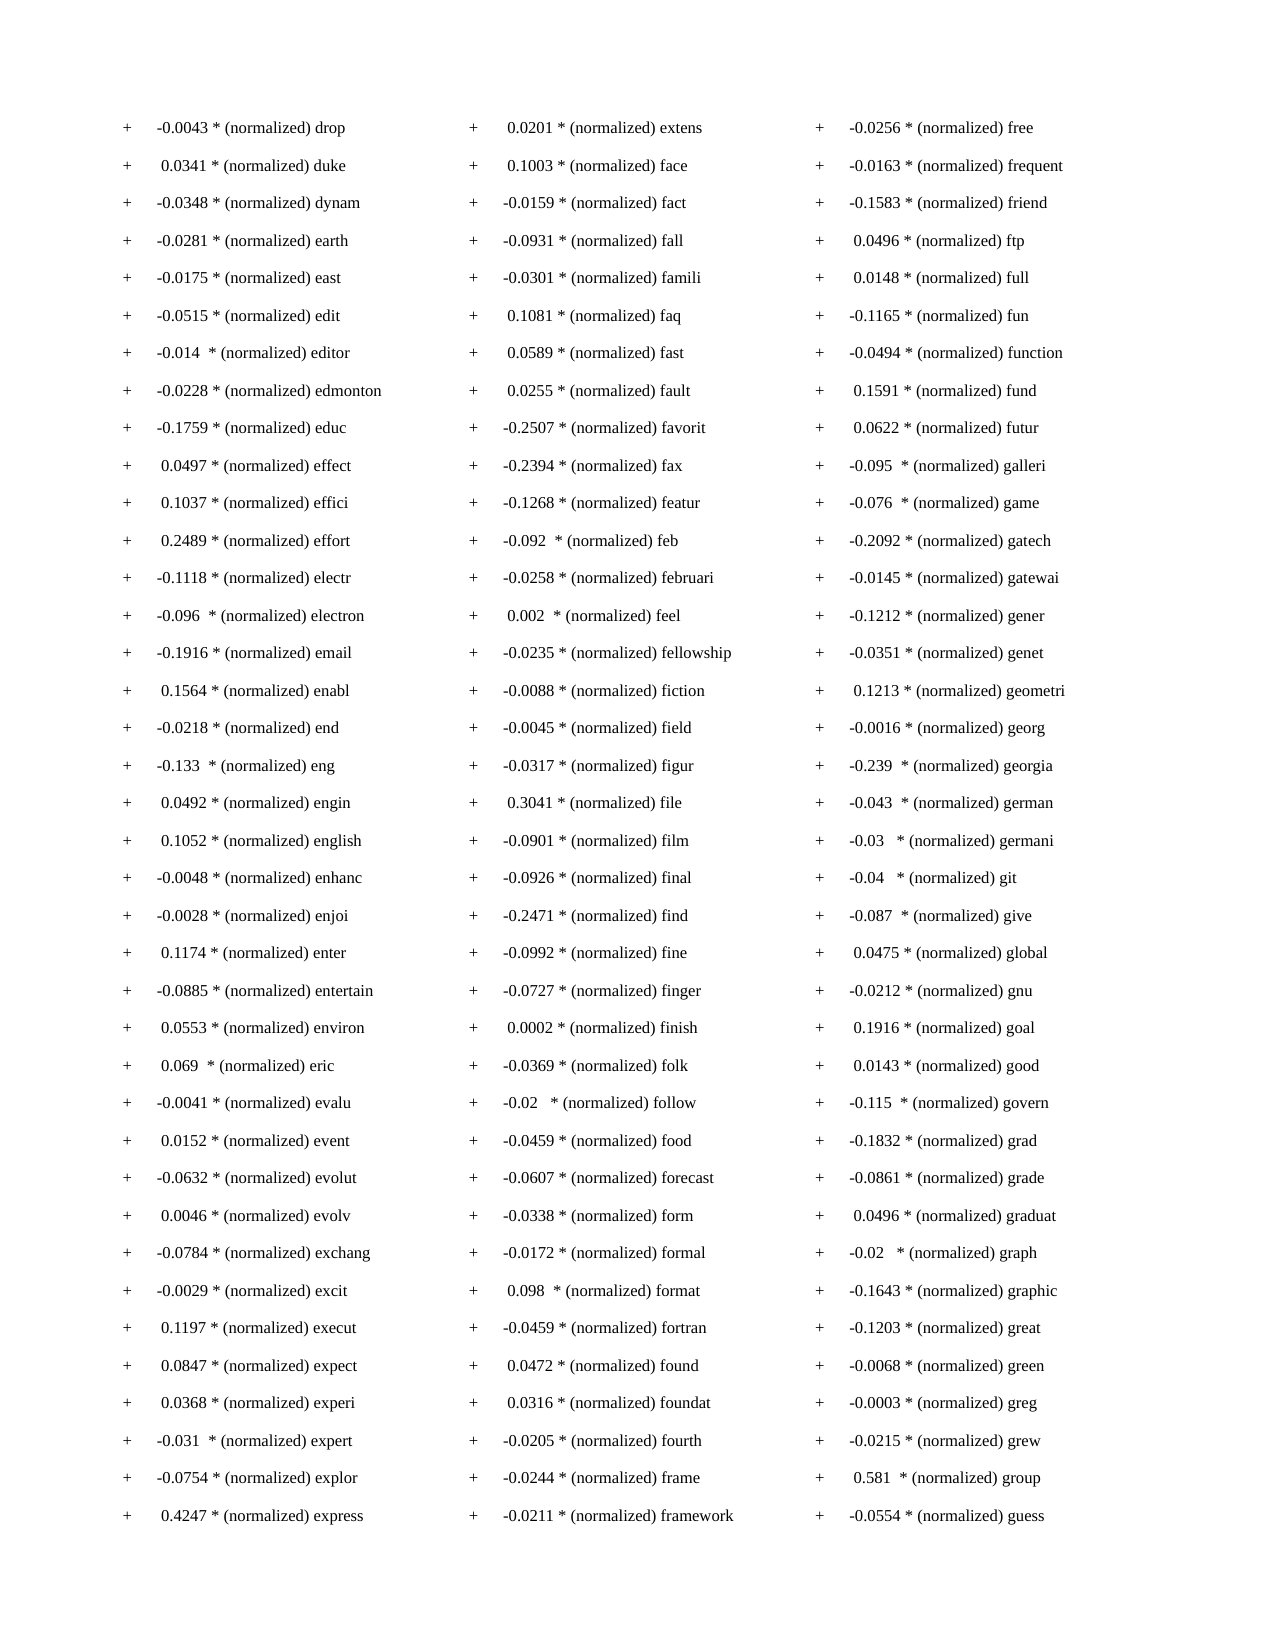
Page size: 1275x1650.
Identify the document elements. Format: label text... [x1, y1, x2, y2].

text + 0.0148 * (normalized) full [811, 268, 1157, 287]
text + 0.1037 * (normalized) effici [118, 493, 464, 512]
text + -0.0281 * (normalized) earth [118, 231, 464, 250]
text + 0.0496 * (normalized) ftp [811, 231, 1157, 250]
text + -0.0211 * (normalized) framework [464, 1506, 811, 1525]
text + 0.0472 * (normalized) found [464, 1356, 811, 1375]
text + -0.0205 * (normalized) fourth [464, 1431, 811, 1450]
text + -0.0459 * (normalized) fortran [464, 1318, 811, 1337]
text + -0.0145 * (normalized) gatewai [811, 568, 1157, 587]
text + 0.0316 * (normalized) foundat [464, 1393, 811, 1412]
text + -0.095 * (normalized) galleri [811, 456, 1157, 475]
text + 0.0492 * (normalized) engin [118, 793, 464, 812]
text + -0.0931 * (normalized) fall [464, 231, 811, 250]
text + 0.1564 * (normalized) enabl [118, 681, 464, 700]
text + 0.0589 * (normalized) fast [464, 343, 811, 362]
text + -0.031 * (normalized) expert [118, 1431, 464, 1450]
text + 0.581 * (normalized) group [811, 1468, 1157, 1487]
text + -0.0244 * (normalized) frame [464, 1468, 811, 1487]
text + -0.0926 * (normalized) final [464, 868, 811, 887]
text + -0.0045 * (normalized) field [464, 718, 811, 737]
text + -0.043 * (normalized) german [811, 793, 1157, 812]
text + 0.3041 * (normalized) file [464, 793, 811, 812]
text + -0.0159 * (normalized) fact [464, 193, 811, 212]
text + -0.1583 * (normalized) friend [811, 193, 1157, 212]
text + -0.0554 * (normalized) guess [811, 1506, 1157, 1525]
text + 0.0002 * (normalized) finish [464, 1018, 811, 1037]
text + -0.0784 * (normalized) exchang [118, 1243, 464, 1262]
text + -0.0727 * (normalized) finger [464, 981, 811, 1000]
text + 0.0553 * (normalized) environ [118, 1018, 464, 1037]
text + -0.0256 * (normalized) free [811, 118, 1157, 137]
text + -0.2507 * (normalized) favorit [464, 418, 811, 437]
text + -0.0494 * (normalized) function [811, 343, 1157, 362]
text + -0.0088 * (normalized) fiction [464, 681, 811, 700]
text + -0.0754 * (normalized) explor [118, 1468, 464, 1487]
text + 0.1174 * (normalized) enter [118, 943, 464, 962]
text + -0.0068 * (normalized) green [811, 1356, 1157, 1375]
text + 0.0255 * (normalized) fault [464, 381, 811, 400]
text + -0.0041 * (normalized) evalu [118, 1093, 464, 1112]
text + -0.0003 * (normalized) greg [811, 1393, 1157, 1412]
text + -0.1165 * (normalized) fun [811, 306, 1157, 325]
text + -0.0215 * (normalized) grew [811, 1431, 1157, 1450]
text + -0.03 * (normalized) germani [811, 831, 1157, 850]
text + -0.1643 * (normalized) graphic [811, 1281, 1157, 1300]
text + -0.0901 * (normalized) film [464, 831, 811, 850]
text + 0.0143 * (normalized) good [811, 1056, 1157, 1075]
text + -0.0607 * (normalized) forecast [464, 1168, 811, 1187]
text + -0.096 * (normalized) electron [118, 606, 464, 625]
text + -0.0028 * (normalized) enjoi [118, 906, 464, 925]
text + -0.092 * (normalized) feb [464, 531, 811, 550]
text + 0.0368 * (normalized) experi [118, 1393, 464, 1412]
text + -0.0235 * (normalized) fellowship [464, 643, 811, 662]
text + -0.0348 * (normalized) dynam [118, 193, 464, 212]
text + -0.0228 * (normalized) edmonton [118, 381, 464, 400]
text + 0.0201 * (normalized) extens [464, 118, 811, 137]
text + -0.0163 * (normalized) frequent [811, 156, 1157, 175]
text + 0.2489 * (normalized) effort [118, 531, 464, 550]
text + -0.0212 * (normalized) gnu [811, 981, 1157, 1000]
text + -0.0369 * (normalized) folk [464, 1056, 811, 1075]
text + -0.02 * (normalized) graph [811, 1243, 1157, 1262]
text + -0.115 * (normalized) govern [811, 1093, 1157, 1112]
text + 0.0622 * (normalized) futur [811, 418, 1157, 437]
text + -0.0301 * (normalized) famili [464, 268, 811, 287]
text + -0.1118 * (normalized) electr [118, 568, 464, 587]
text + 0.069 * (normalized) eric [118, 1056, 464, 1075]
text + -0.1916 * (normalized) email [118, 643, 464, 662]
text + 0.0046 * (normalized) evolv [118, 1206, 464, 1225]
text + 0.1591 * (normalized) fund [811, 381, 1157, 400]
text + -0.0172 * (normalized) formal [464, 1243, 811, 1262]
text + 0.1197 * (normalized) execut [118, 1318, 464, 1337]
text + -0.0861 * (normalized) grade [811, 1168, 1157, 1187]
text + -0.02 * (normalized) follow [464, 1093, 811, 1112]
text + -0.0048 * (normalized) enhanc [118, 868, 464, 887]
text + 0.4247 * (normalized) express [118, 1506, 464, 1525]
text + -0.1268 * (normalized) featur [464, 493, 811, 512]
text + -0.0175 * (normalized) east [118, 268, 464, 287]
text + -0.0029 * (normalized) excit [118, 1281, 464, 1300]
text + -0.0218 * (normalized) end [118, 718, 464, 737]
text + 0.0152 * (normalized) event [118, 1131, 464, 1150]
text + -0.0338 * (normalized) form [464, 1206, 811, 1225]
text + -0.1212 * (normalized) gener [811, 606, 1157, 625]
text + -0.2471 * (normalized) find [464, 906, 811, 925]
text + 0.002 * (normalized) feel [464, 606, 811, 625]
text + 0.098 * (normalized) format [464, 1281, 811, 1300]
text + 0.0496 * (normalized) graduat [811, 1206, 1157, 1225]
text + -0.239 * (normalized) georgia [811, 756, 1157, 775]
text + -0.076 * (normalized) game [811, 493, 1157, 512]
text + 0.0475 * (normalized) global [811, 943, 1157, 962]
text + -0.014 * (normalized) editor [118, 343, 464, 362]
text + 0.1003 * (normalized) face [464, 156, 811, 175]
text + -0.0992 * (normalized) fine [464, 943, 811, 962]
text + -0.2394 * (normalized) fax [464, 456, 811, 475]
text + 0.0847 * (normalized) expect [118, 1356, 464, 1375]
text + 0.1081 * (normalized) faq [464, 306, 811, 325]
text + 0.1213 * (normalized) geometri [811, 681, 1157, 700]
text + 0.0341 * (normalized) duke [118, 156, 464, 175]
text + -0.0258 * (normalized) februari [464, 568, 811, 587]
text + 0.1052 * (normalized) english [118, 831, 464, 850]
text + 0.0497 * (normalized) effect [118, 456, 464, 475]
text + -0.0459 * (normalized) food [464, 1131, 811, 1150]
text + -0.0885 * (normalized) entertain [118, 981, 464, 1000]
text + -0.0515 * (normalized) edit [118, 306, 464, 325]
text + -0.087 * (normalized) give [811, 906, 1157, 925]
text + 0.1916 * (normalized) goal [811, 1018, 1157, 1037]
text + -0.1759 * (normalized) educ [118, 418, 464, 437]
text + -0.0351 * (normalized) genet [811, 643, 1157, 662]
text + -0.0317 * (normalized) figur [464, 756, 811, 775]
text + -0.1832 * (normalized) grad [811, 1131, 1157, 1150]
text + -0.2092 * (normalized) gatech [811, 531, 1157, 550]
text + -0.0632 * (normalized) evolut [118, 1168, 464, 1187]
text + -0.0043 * (normalized) drop [118, 118, 464, 137]
text + -0.133 * (normalized) eng [118, 756, 464, 775]
text + -0.1203 * (normalized) great [811, 1318, 1157, 1337]
text + -0.0016 * (normalized) georg [811, 718, 1157, 737]
text + -0.04 * (normalized) git [811, 868, 1157, 887]
